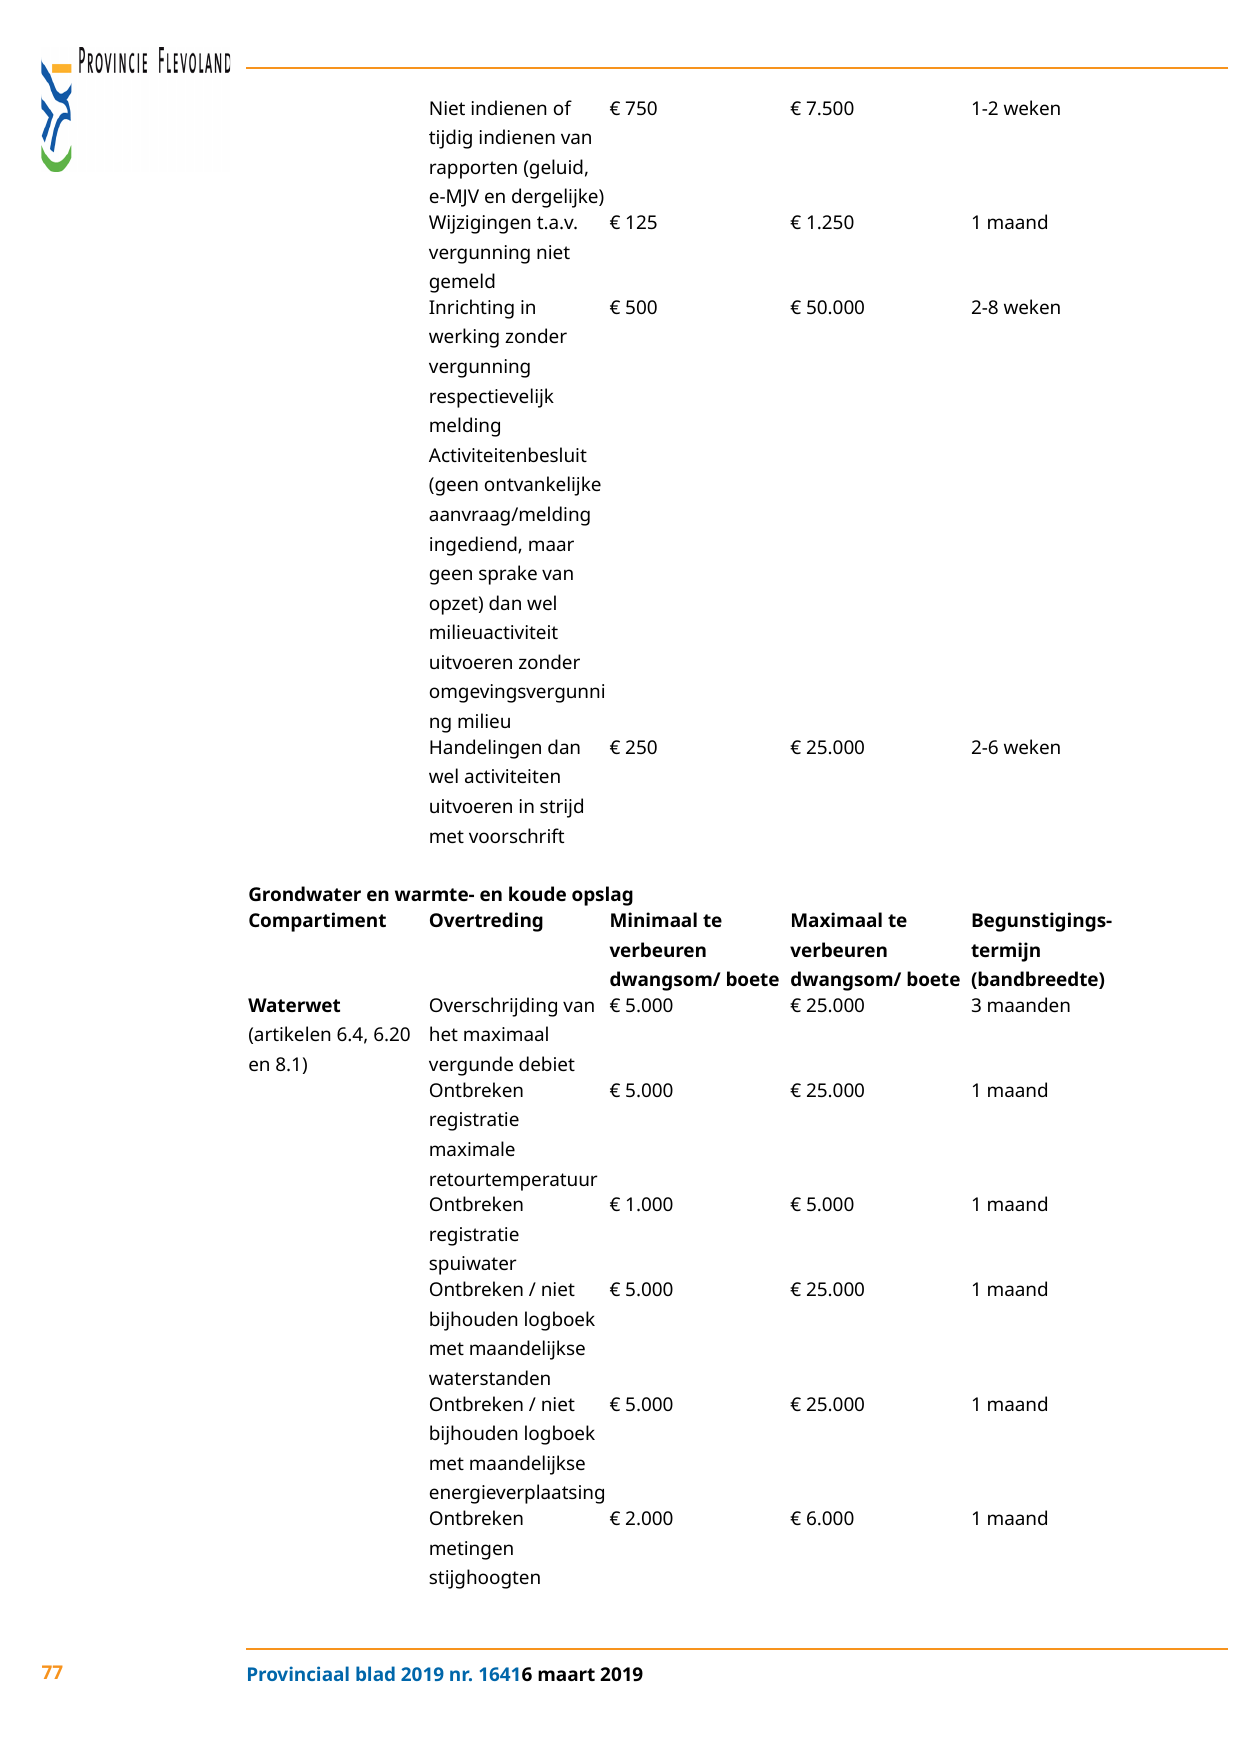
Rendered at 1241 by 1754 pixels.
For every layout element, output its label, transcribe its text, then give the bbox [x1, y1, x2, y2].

table_cell 1 maand [971, 1391, 1152, 1505]
table_cell Minimaal te verbeuren dwangsom/ boete [609, 907, 790, 992]
table_cell 1 maand [971, 1191, 1152, 1276]
table_cell Niet indienen of tijdig indienen van rapporten (geluid, e-MJV en dergelijke) [429, 95, 609, 209]
table_cell 1 maand [971, 1505, 1152, 1590]
table_cell 1 maand [971, 209, 1152, 294]
table_cell Ontbreken registratie spuiwater [429, 1191, 609, 1276]
table_cell € 6.000 [790, 1505, 971, 1590]
table_cell € 1.000 [609, 1191, 790, 1276]
table_cell Ontbreken / niet bijhouden logboek met maandelijkse energieverplaatsing [429, 1391, 609, 1505]
table_cell € 25.000 [790, 1391, 971, 1505]
table_cell [248, 1191, 429, 1276]
picture [41, 47, 231, 172]
table_cell [248, 1077, 429, 1191]
table_cell [248, 209, 429, 294]
table_cell Waterwet (artikelen 6.4, 6.20 en 8.1) [248, 992, 429, 1077]
table_cell 2-6 weken [971, 734, 1152, 848]
table_cell Wijzigingen t.a.v. vergunning niet gemeld [429, 209, 609, 294]
table_cell Ontbreken metingen stijghoogten [429, 1505, 609, 1590]
table_cell € 25.000 [790, 734, 971, 848]
table_cell € 5.000 [790, 1191, 971, 1276]
table_cell € 50.000 [790, 294, 971, 734]
table_cell Inrichting in werking zonder vergunning respectievelijk melding Activiteitenbesluit (geen ontvankelijke aanvraag/melding ingediend, maar geen sprake van opzet) dan wel milieuactiviteit uitvoeren zonder omgevingsvergunning milieu [429, 294, 609, 734]
table_cell Handelingen dan wel activiteiten uitvoeren in strijd met voorschrift [429, 734, 609, 848]
table_cell 1 maand [971, 1276, 1152, 1391]
table_cell € 5.000 [609, 1077, 790, 1191]
table_cell Begunstigings-termijn (bandbreedte) [971, 907, 1152, 992]
table_cell € 5.000 [609, 992, 790, 1077]
table_cell € 25.000 [790, 1276, 971, 1391]
table_cell € 5.000 [609, 1391, 790, 1505]
table_cell [248, 95, 429, 209]
table_cell [248, 1276, 429, 1391]
table_cell 3 maanden [971, 992, 1152, 1077]
table_cell € 1.250 [790, 209, 971, 294]
table_cell € 500 [609, 294, 790, 734]
table_cell 1-2 weken [971, 95, 1152, 209]
table_cell € 125 [609, 209, 790, 294]
table_header Grondwater en warmte- en koude opslag [248, 881, 1152, 907]
table_cell Ontbreken registratie maximale retourtemperatuur [429, 1077, 609, 1191]
table_cell Overtreding [429, 907, 609, 992]
table_cell € 25.000 [790, 1077, 971, 1191]
table_cell € 750 [609, 95, 790, 209]
table_cell € 5.000 [609, 1276, 790, 1391]
table_cell 1 maand [971, 1077, 1152, 1191]
table_cell [248, 1391, 429, 1505]
table_cell Ontbreken / niet bijhouden logboek met maandelijkse waterstanden [429, 1276, 609, 1391]
table_cell Overschrijding van het maximaal vergunde debiet [429, 992, 609, 1077]
table_cell € 2.000 [609, 1505, 790, 1590]
table_cell € 7.500 [790, 95, 971, 209]
table_cell € 250 [609, 734, 790, 848]
table_cell Maximaal te verbeuren dwangsom/ boete [790, 907, 971, 992]
table_cell [248, 734, 429, 848]
table_cell € 25.000 [790, 992, 971, 1077]
table_cell Compartiment [248, 907, 429, 992]
table_cell [248, 294, 429, 734]
table_cell [248, 1505, 429, 1590]
table_cell 2-8 weken [971, 294, 1152, 734]
